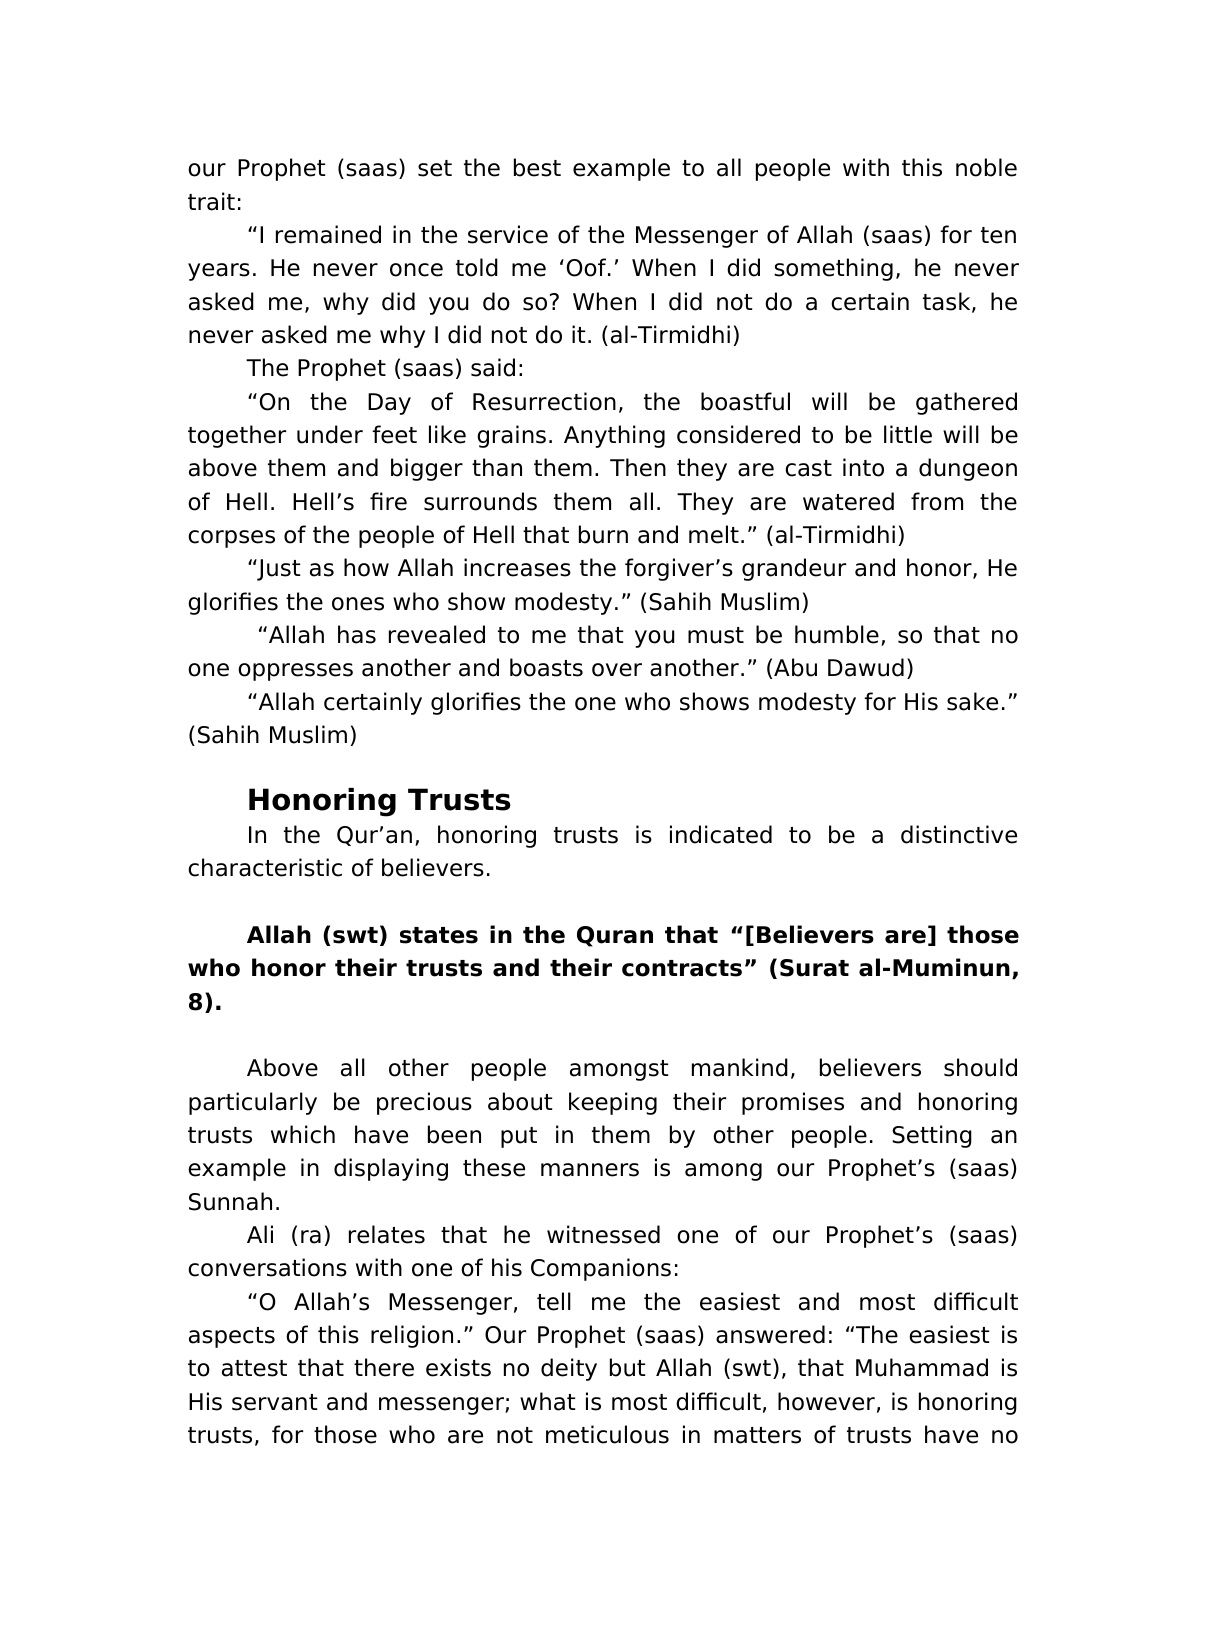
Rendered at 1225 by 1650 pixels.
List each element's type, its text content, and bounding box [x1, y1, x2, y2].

text “Allah has revealed to me that you must be humble, so that no one oppresses another and boasts over another.” (Abu Dawud) [187, 617, 1020, 683]
text The Prophet (saas) said: [187, 350, 1020, 383]
text “O Allah’s Messenger, tell me the easiest and most difficult aspects of this religion.” Our Prophet (saas) answered: “The easiest is to attest that there exists no deity but Allah (swt), that Muhammad is His servant and messenger; what is most difficult, however, is honoring trusts, for those who are not meticulous in matters of trusts have no [187, 1283, 1020, 1450]
text “On the Day of Resurrection, the boastful will be gathered together under feet like grains. Anything considered to be little will be above them and bigger than them. Then they are cast into a dungeon of Hell. Hell’s fire surrounds them all. They are watered from the corpses of the people of Hell that burn and melt.” (al-Tirmidhi) [187, 383, 1020, 550]
text Ali (ra) relates that he witnessed one of our Prophet’s (saas) conversations with one of his Companions: [187, 1217, 1020, 1283]
text In the Qur’an, honoring trusts is indicated to be a distinctive characteristic of believers. [187, 817, 1020, 883]
text Above all other people amongst mankind, believers should particularly be precious about keeping their promises and honoring trusts which have been put in them by other people. Setting an example in displaying these manners is among our Prophet’s (saas) Sunnah. [187, 1050, 1020, 1217]
text “Allah certainly glorifies the one who shows modesty for His sake.” (Sahih Muslim) [187, 683, 1020, 750]
text Allah (swt) states in the Quran that “[Believers are] those who honor their trusts and their contracts” (Surat al-Muminun, 8). [187, 917, 1020, 1017]
text “Just as how Allah increases the forgiver’s grandeur and honor, He glorifies the ones who show modesty.” (Sahih Muslim) [187, 550, 1020, 617]
text our Prophet (saas) set the best example to all people with this noble trait: [187, 150, 1020, 217]
text “I remained in the service of the Messenger of Allah (saas) for ten years. He never once told me ‘Oof.’ When I did something, he never asked me, why did you do so? When I did not do a certain task, he never asked me why I did not do it. (al-Tirmidhi) [187, 217, 1020, 350]
text Honoring Trusts [187, 783, 1020, 817]
